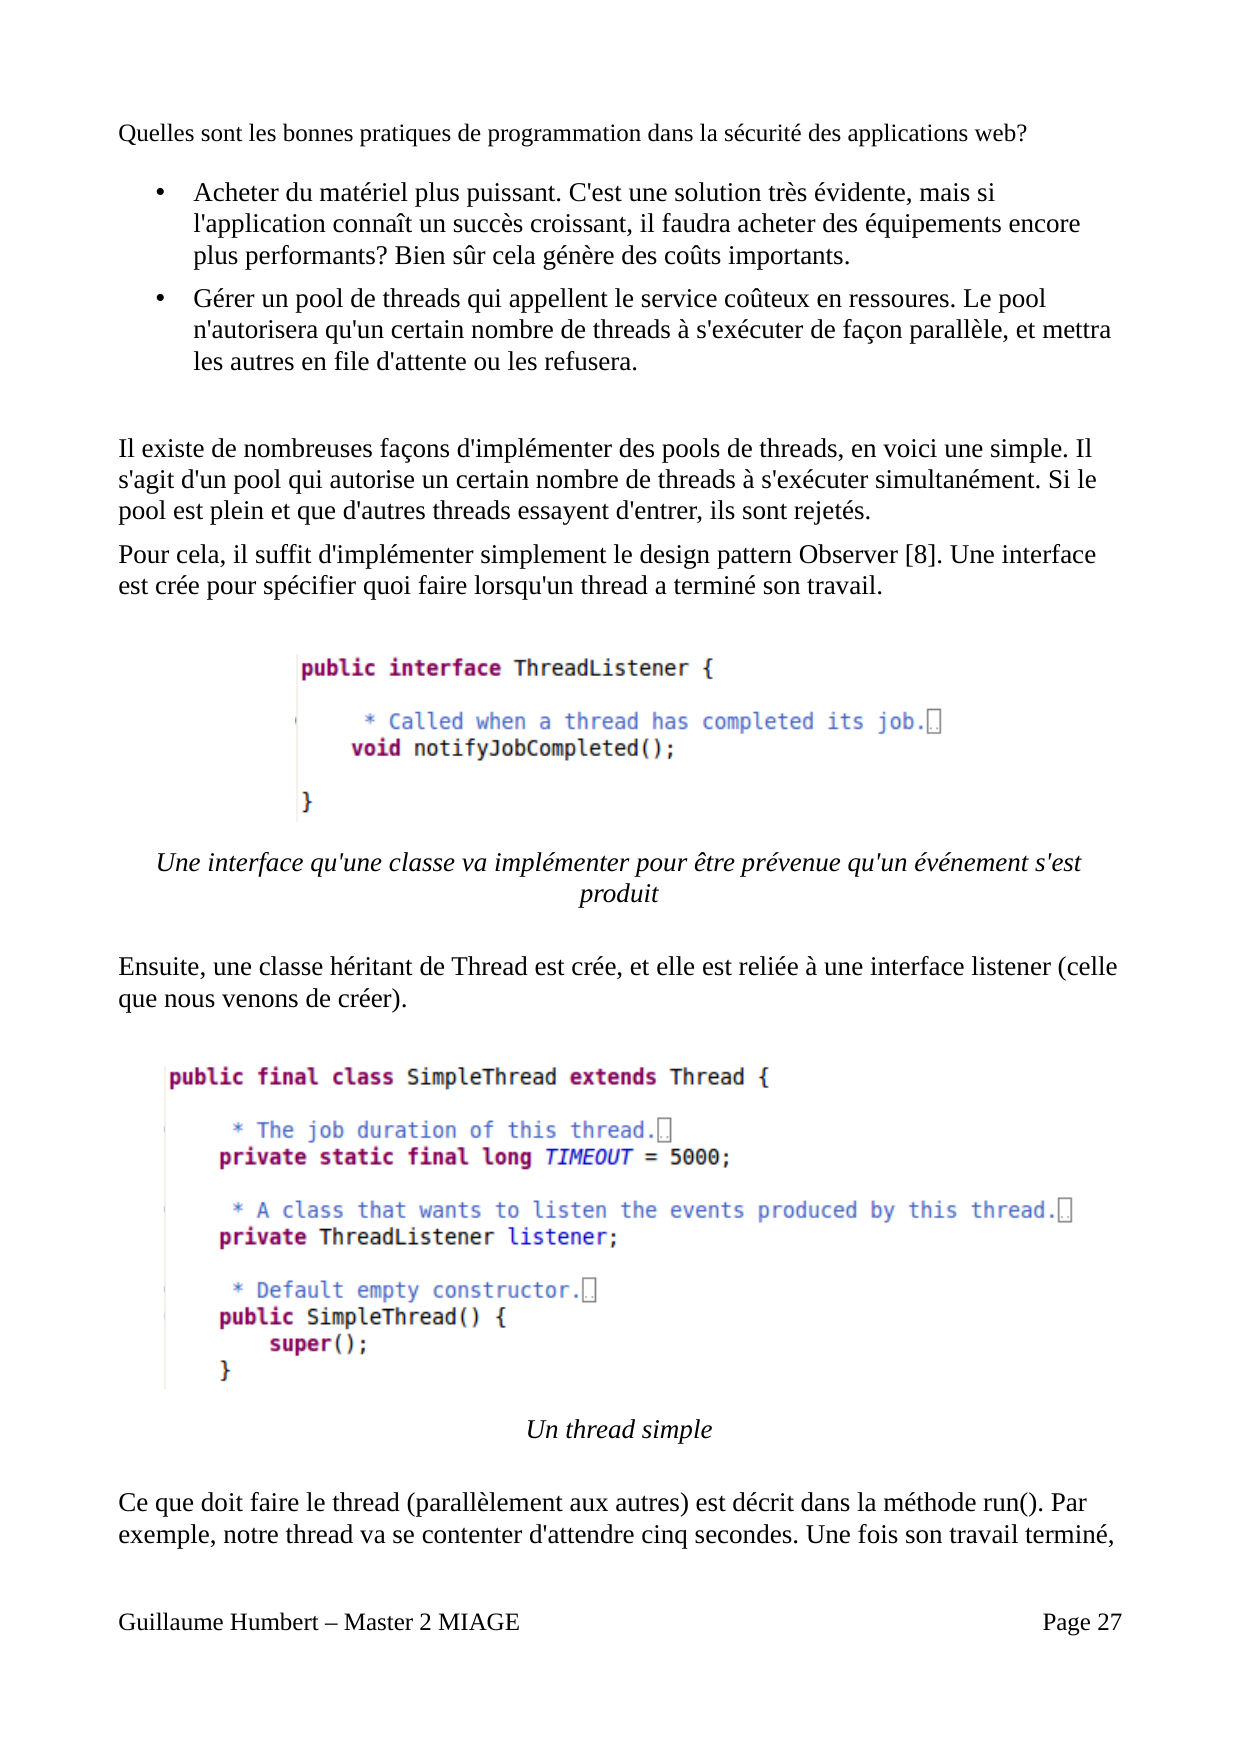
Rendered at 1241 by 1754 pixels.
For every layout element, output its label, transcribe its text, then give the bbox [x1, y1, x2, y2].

picture [295, 654, 945, 822]
list Gérer un pool de threads qui appellent le service coûteux en ressoures. Le pool n'autorisera qu'un certain nombre de threads à s'exécuter de façon parallèle, et mettra les autres en file d'attente ou les refusera. [156, 282, 1122, 376]
picture [163, 1066, 1077, 1389]
text Ensuite, une classe héritant de Thread est crée, et elle est reliée à une interface listener (celle que nous venons de créer). [118, 951, 1122, 1013]
text Pour cela, il suffit d'implémenter simplement le design pattern Observer [8]. Une interface est crée pour spécifier quoi faire lorsqu'un thread a terminé son travail. [118, 538, 1122, 600]
text Une interface qu'une classe va implémenter pour être prévenue qu'un événement s'est produit [118, 846, 1122, 908]
text Un thread simple [118, 1413, 1122, 1444]
text Ce que doit faire le thread (parallèlement aux autres) est décrit dans la méthode run(). Par exemple, notre thread va se contenter d'attendre cinq secondes. Une fois son travail terminé, [118, 1487, 1122, 1549]
list Acheter du matériel plus puissant. C'est une solution très évidente, mais si l'application connaît un succès croissant, il faudra acheter des équipements encore plus performants? Bien sûr cela génère des coûts importants. [156, 176, 1122, 270]
text Il existe de nombreuses façons d'implémenter des pools de threads, en voici une simple. Il s'agit d'un pool qui autorise un certain nombre de threads à s'exécuter simultanément. Si le pool est plein et que d'autres threads essayent d'entrer, ils sont rejetés. [118, 432, 1122, 526]
